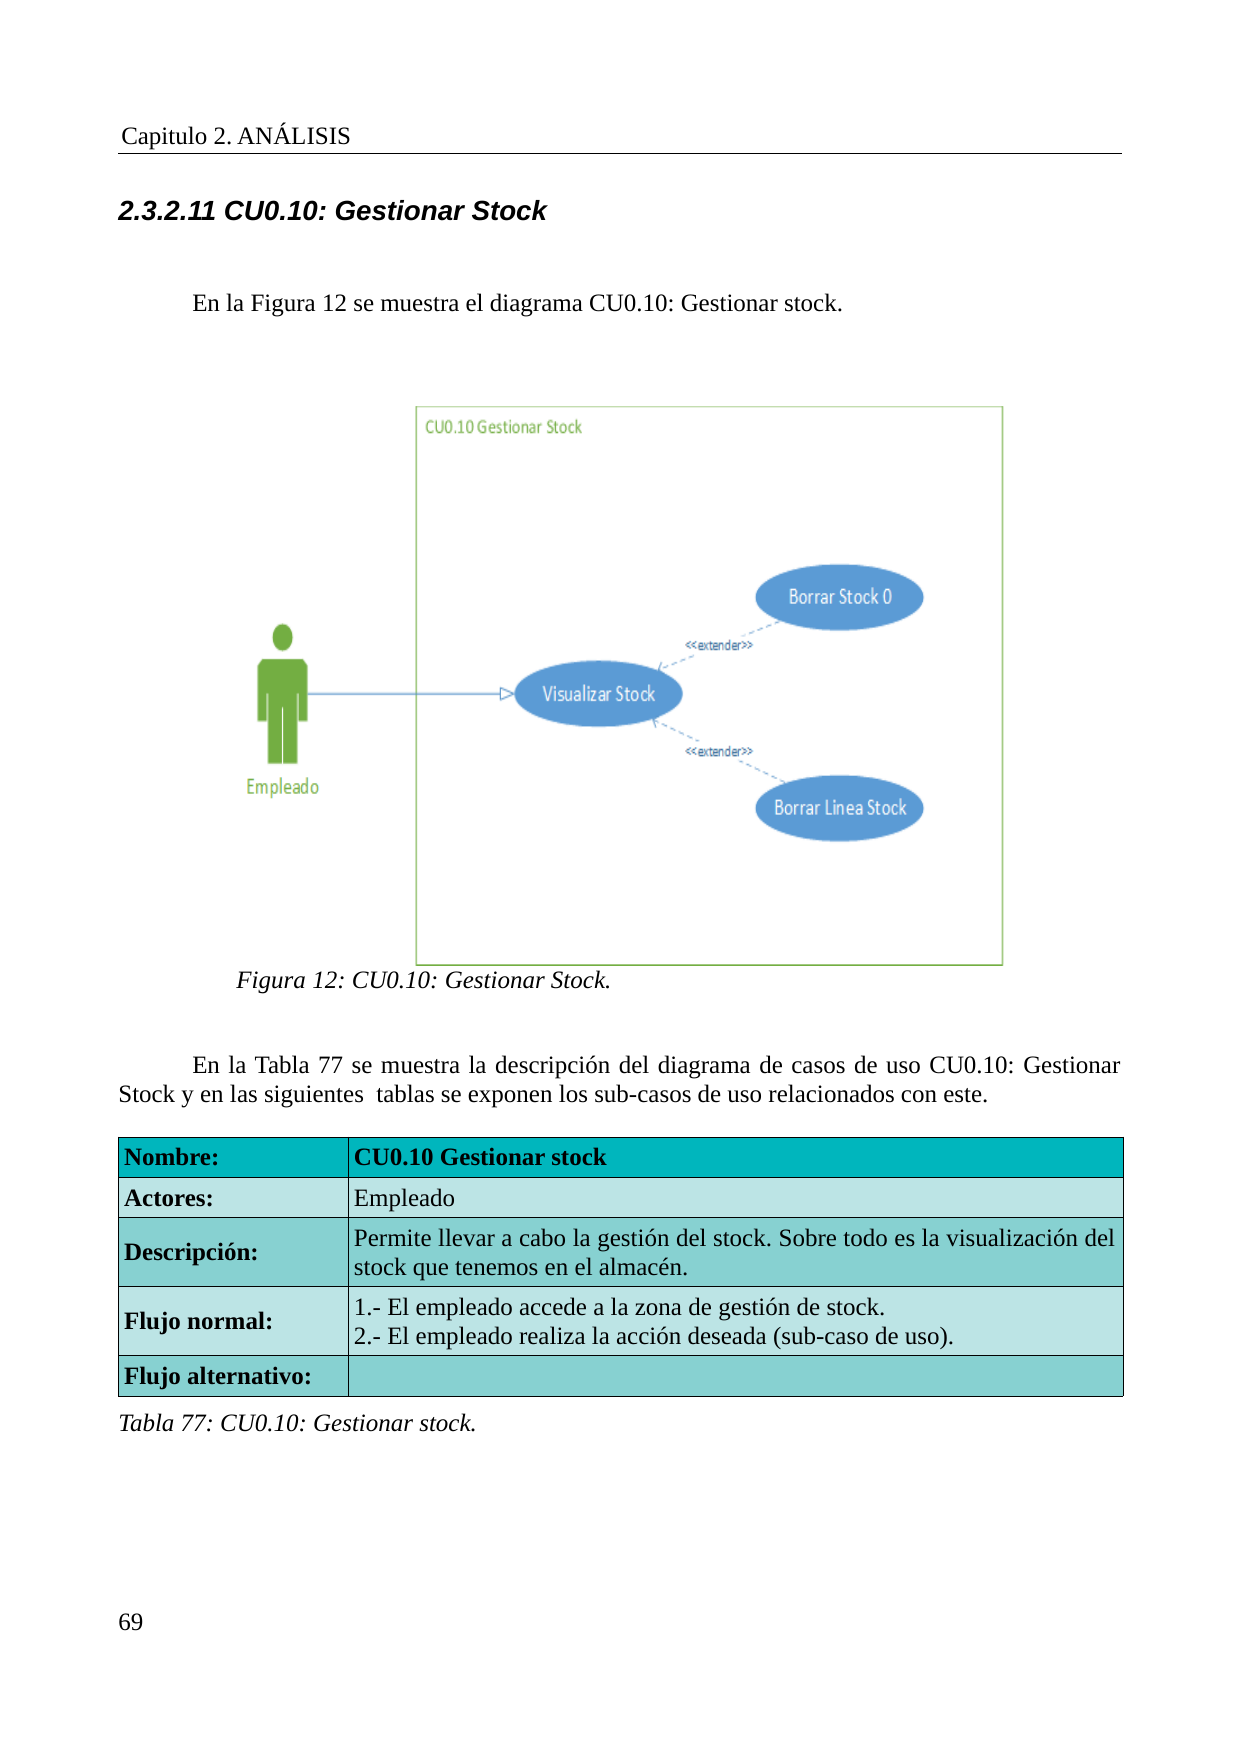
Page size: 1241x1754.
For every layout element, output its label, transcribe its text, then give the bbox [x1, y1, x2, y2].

table_header CU0.10 Gestionar stock [349, 1138, 1123, 1177]
table_cell Empleado [349, 1178, 1123, 1217]
subtitle 2.3.2.11 CU0.10: Gestionar Stock [118, 195, 1122, 227]
text Tabla 77: CU0.10: Gestionar stock. [118, 1408, 1122, 1437]
text En la Figura 12 se muestra el diagrama CU0.10: Gestionar stock. [118, 288, 1122, 317]
table_cell 1.- El empleado accede a la zona de gestión de stock. 2.- El empleado realiza la acción deseada (sub-caso de uso). [349, 1287, 1123, 1355]
text En la Tabla 77 se muestra la descripción del diagrama de casos de uso CU0.10: Gestionar Stock y en las siguientes tablas se exponen los sub-casos de uso relacionados con este. [118, 963, 1122, 1108]
table_cell Flujo alternativo: [119, 1356, 348, 1396]
table_cell [349, 1356, 1123, 1396]
table_cell Actores: [119, 1178, 348, 1217]
table_cell Descripción: [119, 1218, 348, 1286]
picture [236, 406, 1004, 966]
table_cell Permite llevar a cabo la gestión del stock. Sobre todo es la visualización del stock que tenemos en el almacén. [349, 1218, 1123, 1286]
table_header Nombre: [119, 1138, 348, 1177]
table_cell Flujo normal: [119, 1287, 348, 1355]
text Figura 12: CU0.10: Gestionar Stock. [236, 966, 1004, 994]
